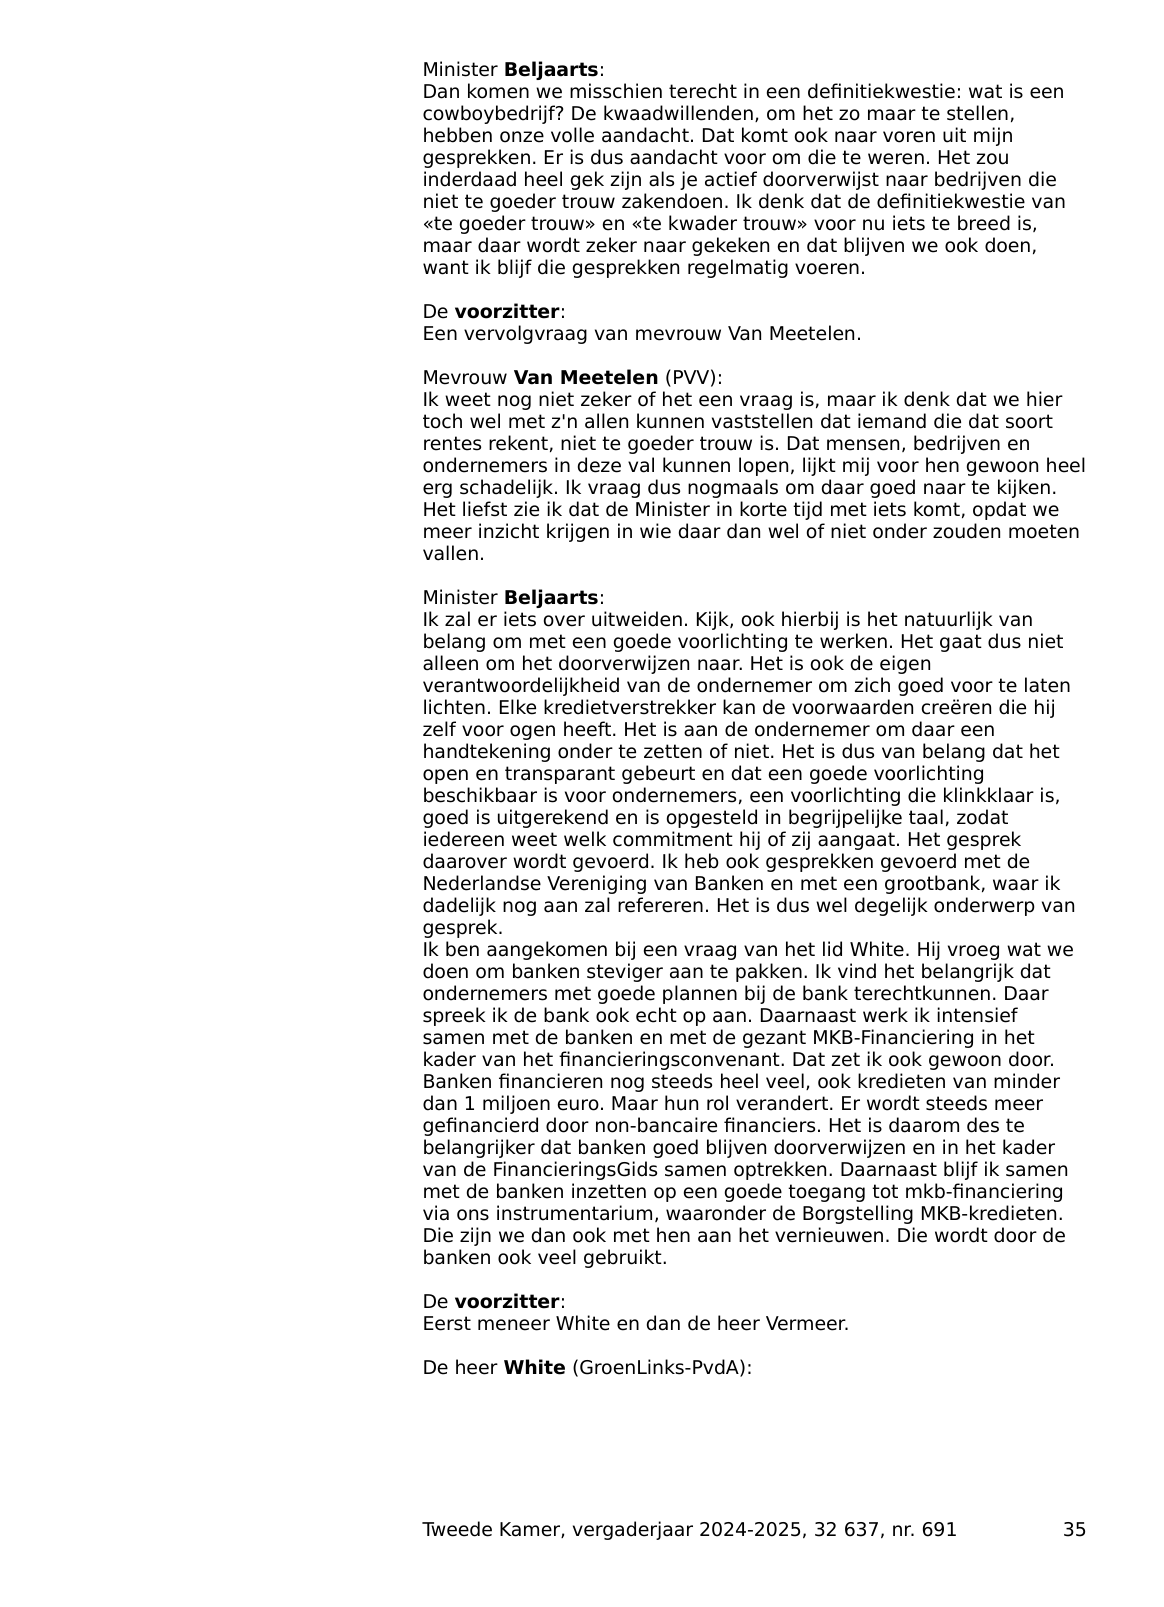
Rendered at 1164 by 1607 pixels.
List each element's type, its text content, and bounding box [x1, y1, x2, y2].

text De voorzitter: [422, 1291, 1087, 1313]
text Minister Beljaarts: [422, 59, 1087, 81]
text De heer White (GroenLinks-PvdA): [422, 1357, 1087, 1379]
text Eerst meneer White en dan de heer Vermeer. [422, 1313, 1087, 1335]
text Ik weet nog niet zeker of het een vraag is, maar ik denk dat we hier toch wel met z'n allen kunnen vaststellen dat iemand die dat soort rentes rekent, niet te goeder trouw is. Dat mensen, bedrijven en ondernemers in deze val kunnen lopen, lijkt mij voor hen gewoon heel erg schadelijk. Ik vraag dus nogmaals om daar goed naar te kijken. Het liefst zie ik dat de Minister in korte tijd met iets komt, opdat we meer inzicht krijgen in wie daar dan wel of niet onder zouden moeten vallen. [422, 389, 1087, 565]
text Een vervolgvraag van mevrouw Van Meetelen. [422, 323, 1087, 345]
text Ik zal er iets over uitweiden. Kijk, ook hierbij is het natuurlijk van belang om met een goede voorlichting te werken. Het gaat dus niet alleen om het doorverwijzen naar. Het is ook de eigen verantwoordelijkheid van de ondernemer om zich goed voor te laten lichten. Elke kredietverstrekker kan de voorwaarden creëren die hij zelf voor ogen heeft. Het is aan de ondernemer om daar een handtekening onder te zetten of niet. Het is dus van belang dat het open en transparant gebeurt en dat een goede voorlichting beschikbaar is voor ondernemers, een voorlichting die klinkklaar is, goed is uitgerekend en is opgesteld in begrijpelijke taal, zodat iedereen weet welk commitment hij of zij aangaat. Het gesprek daarover wordt gevoerd. Ik heb ook gesprekken gevoerd met de Nederlandse Vereniging van Banken en met een grootbank, waar ik dadelijk nog aan zal refereren. Het is dus wel degelijk onderwerp van gesprek. [422, 609, 1087, 939]
text Dan komen we misschien terecht in een definitiekwestie: wat is een cowboybedrijf? De kwaadwillenden, om het zo maar te stellen, hebben onze volle aandacht. Dat komt ook naar voren uit mijn gesprekken. Er is dus aandacht voor om die te weren. Het zou inderdaad heel gek zijn als je actief doorverwijst naar bedrijven die niet te goeder trouw zakendoen. Ik denk dat de definitiekwestie van «te goeder trouw» en «te kwader trouw» voor nu iets te breed is, maar daar wordt zeker naar gekeken en dat blijven we ook doen, want ik blijf die gesprekken regelmatig voeren. [422, 81, 1087, 279]
text Mevrouw Van Meetelen (PVV): [422, 367, 1087, 389]
text Minister Beljaarts: [422, 587, 1087, 609]
text Ik ben aangekomen bij een vraag van het lid White. Hij vroeg wat we doen om banken steviger aan te pakken. Ik vind het belangrijk dat ondernemers met goede plannen bij de bank terechtkunnen. Daar spreek ik de bank ook echt op aan. Daarnaast werk ik intensief samen met de banken en met de gezant MKB-Financiering in het kader van het financieringsconvenant. Dat zet ik ook gewoon door. Banken financieren nog steeds heel veel, ook kredieten van minder dan 1 miljoen euro. Maar hun rol verandert. Er wordt steeds meer gefinancierd door non-bancaire financiers. Het is daarom des te belangrijker dat banken goed blijven doorverwijzen en in het kader van de FinancieringsGids samen optrekken. Daarnaast blijf ik samen met de banken inzetten op een goede toegang tot mkb-financiering via ons instrumentarium, waaronder de Borgstelling MKB-kredieten. Die zijn we dan ook met hen aan het vernieuwen. Die wordt door de banken ook veel gebruikt. [422, 939, 1087, 1268]
text De voorzitter: [422, 301, 1087, 323]
